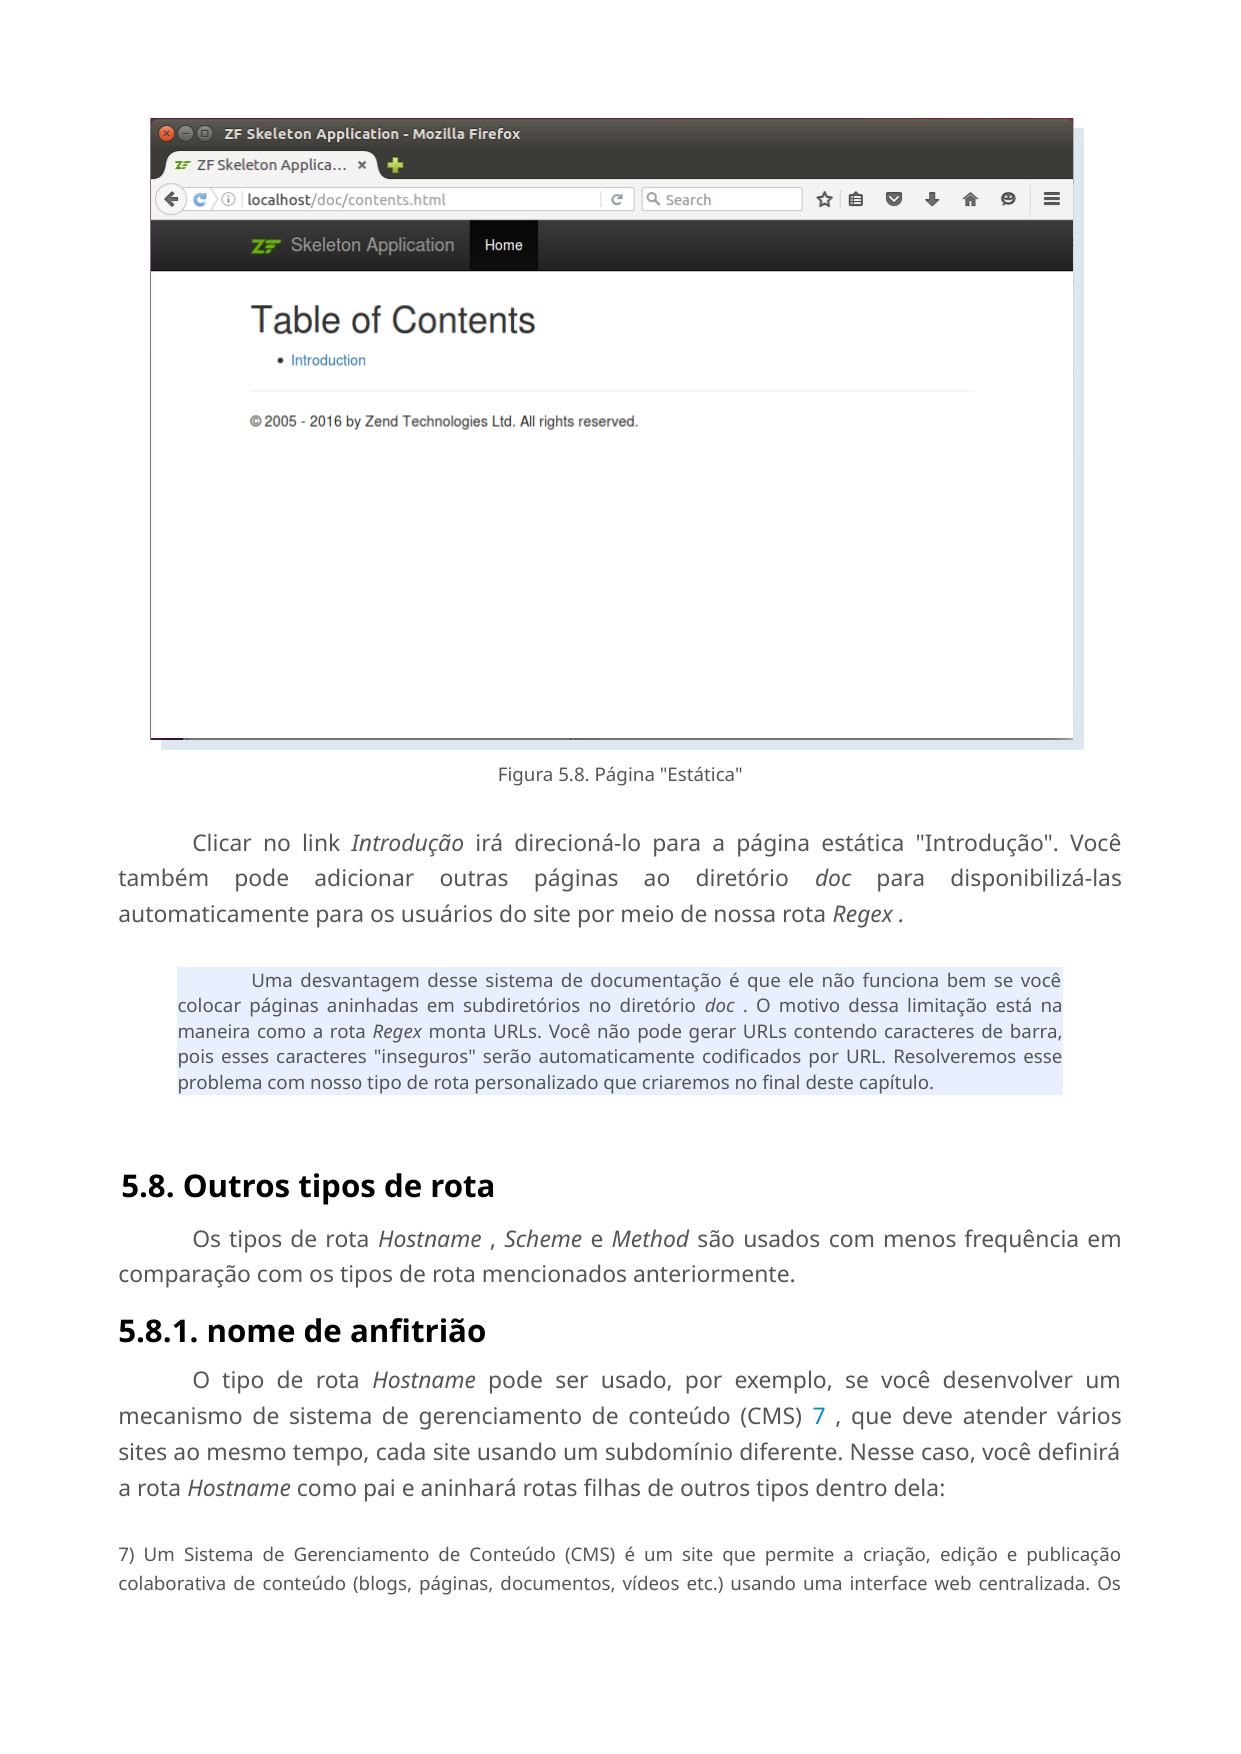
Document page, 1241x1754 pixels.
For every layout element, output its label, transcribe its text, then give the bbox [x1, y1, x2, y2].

subtitle 5.8.1. nome de anfitrião [118, 1309, 1122, 1352]
picture [150, 118, 1074, 740]
subtitle 5.8. Outros tipos de rota [118, 1162, 1122, 1210]
text Uma desvantagem desse sistema de documentação é que ele não funciona bem se você colocar páginas aninhadas em subdiretórios no diretório doc . O motivo dessa limitação está na maneira como a rota Regex monta URLs. Você não pode gerar URLs contendo caracteres de barra, pois esses caracteres "inseguros" serão automaticamente codificados por URL. Resolveremos esse problema com nosso tipo de rota personalizado que criaremos no final deste capítulo. [177, 967, 1063, 1095]
text Clicar no link Introdução irá direcioná-lo para a página estática "Introdução". Você também pode adicionar outras páginas ao diretório doc para disponibilizá-las automaticamente para os usuários do site por meio de nossa rota Regex . [118, 826, 1122, 929]
text 7) Um Sistema de Gerenciamento de Conteúdo (CMS) é um site que permite a criação, edição e publicação colaborativa de conteúdo (blogs, páginas, documentos, vídeos etc.) usando uma interface web centralizada. Os [118, 1541, 1122, 1596]
text Figura 5.8. Página "Estática" [118, 761, 1122, 787]
text Os tipos de rota Hostname , Scheme e Method são usados ​​com menos frequência em comparação com os tipos de rota mencionados anteriormente. [118, 1222, 1122, 1290]
text O tipo de rota Hostname pode ser usado, por exemplo, se você desenvolver um mecanismo de sistema de gerenciamento de conteúdo (CMS) 7 , que deve atender vários sites ao mesmo tempo, cada site usando um subdomínio diferente. Nesse caso, você definirá a rota Hostname como pai e aninhará rotas filhas de outros tipos dentro dela: [118, 1364, 1122, 1503]
